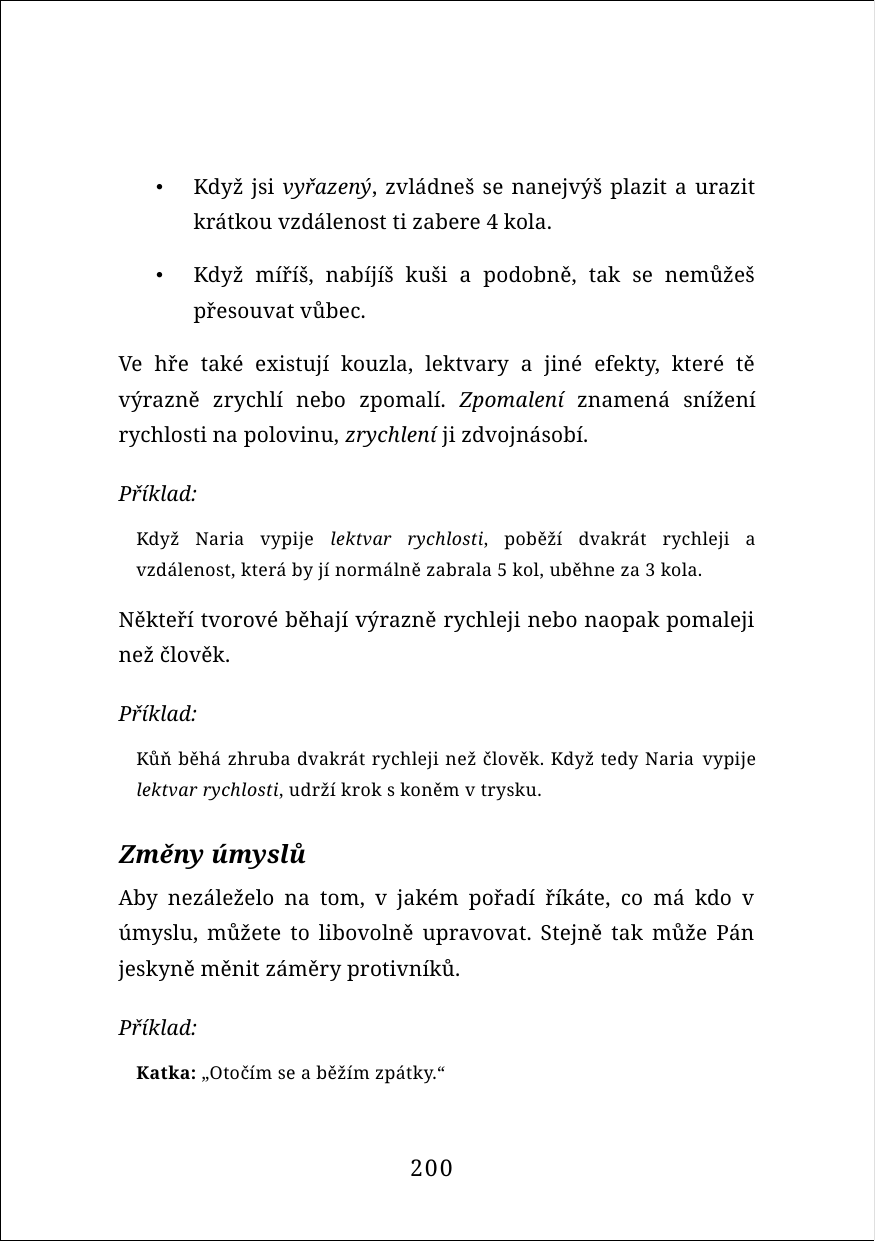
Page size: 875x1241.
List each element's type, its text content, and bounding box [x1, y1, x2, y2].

text Katka: „Otočím se a běžím zpátky.“ [136, 1060, 756, 1084]
text Příklad: [118, 1013, 756, 1041]
text Příklad: [118, 699, 756, 728]
text Když Naria vypije lektvar rychlosti, poběží dvakrát rychleji a vzdálenost, která by jí normálně zabrala 5 kol, uběhne za 3 kola. [136, 527, 756, 581]
list Když míříš, nabíjíš kuši a podobně, tak se nemůžeš přesouvat vůbec. [156, 261, 756, 324]
text Kůň běhá zhruba dvakrát rychleji než člověk. Když tedy Naria vypije lektvar rychlosti, udrží krok s koněm v trysku. [136, 747, 756, 801]
list Když jsi vyřazený, zvládneš se nanejvýš plazit a urazit krátkou vzdálenost ti zabere 4 kola. [156, 172, 756, 236]
text Příklad: [118, 479, 756, 508]
text Ve hře také existují kouzla, lektvary a jiné efekty, které tě výrazně zrychlí nebo zpomalí. Zpomalení znamená snížení rychlosti na polovinu, zrychlení ji zdvojnásobí. [118, 349, 756, 449]
subtitle Změny úmyslů [118, 837, 756, 871]
text Aby nezáleželo na tom, v jakém pořadí říkáte, co má kdo v úmyslu, můžete to libovolně upravovat. Stejně tak může Pán jeskyně měnit záměry protivníků. [118, 883, 756, 982]
text Někteří tvorové běhají výrazně rychleji nebo naopak pomaleji než člověk. [118, 605, 756, 669]
